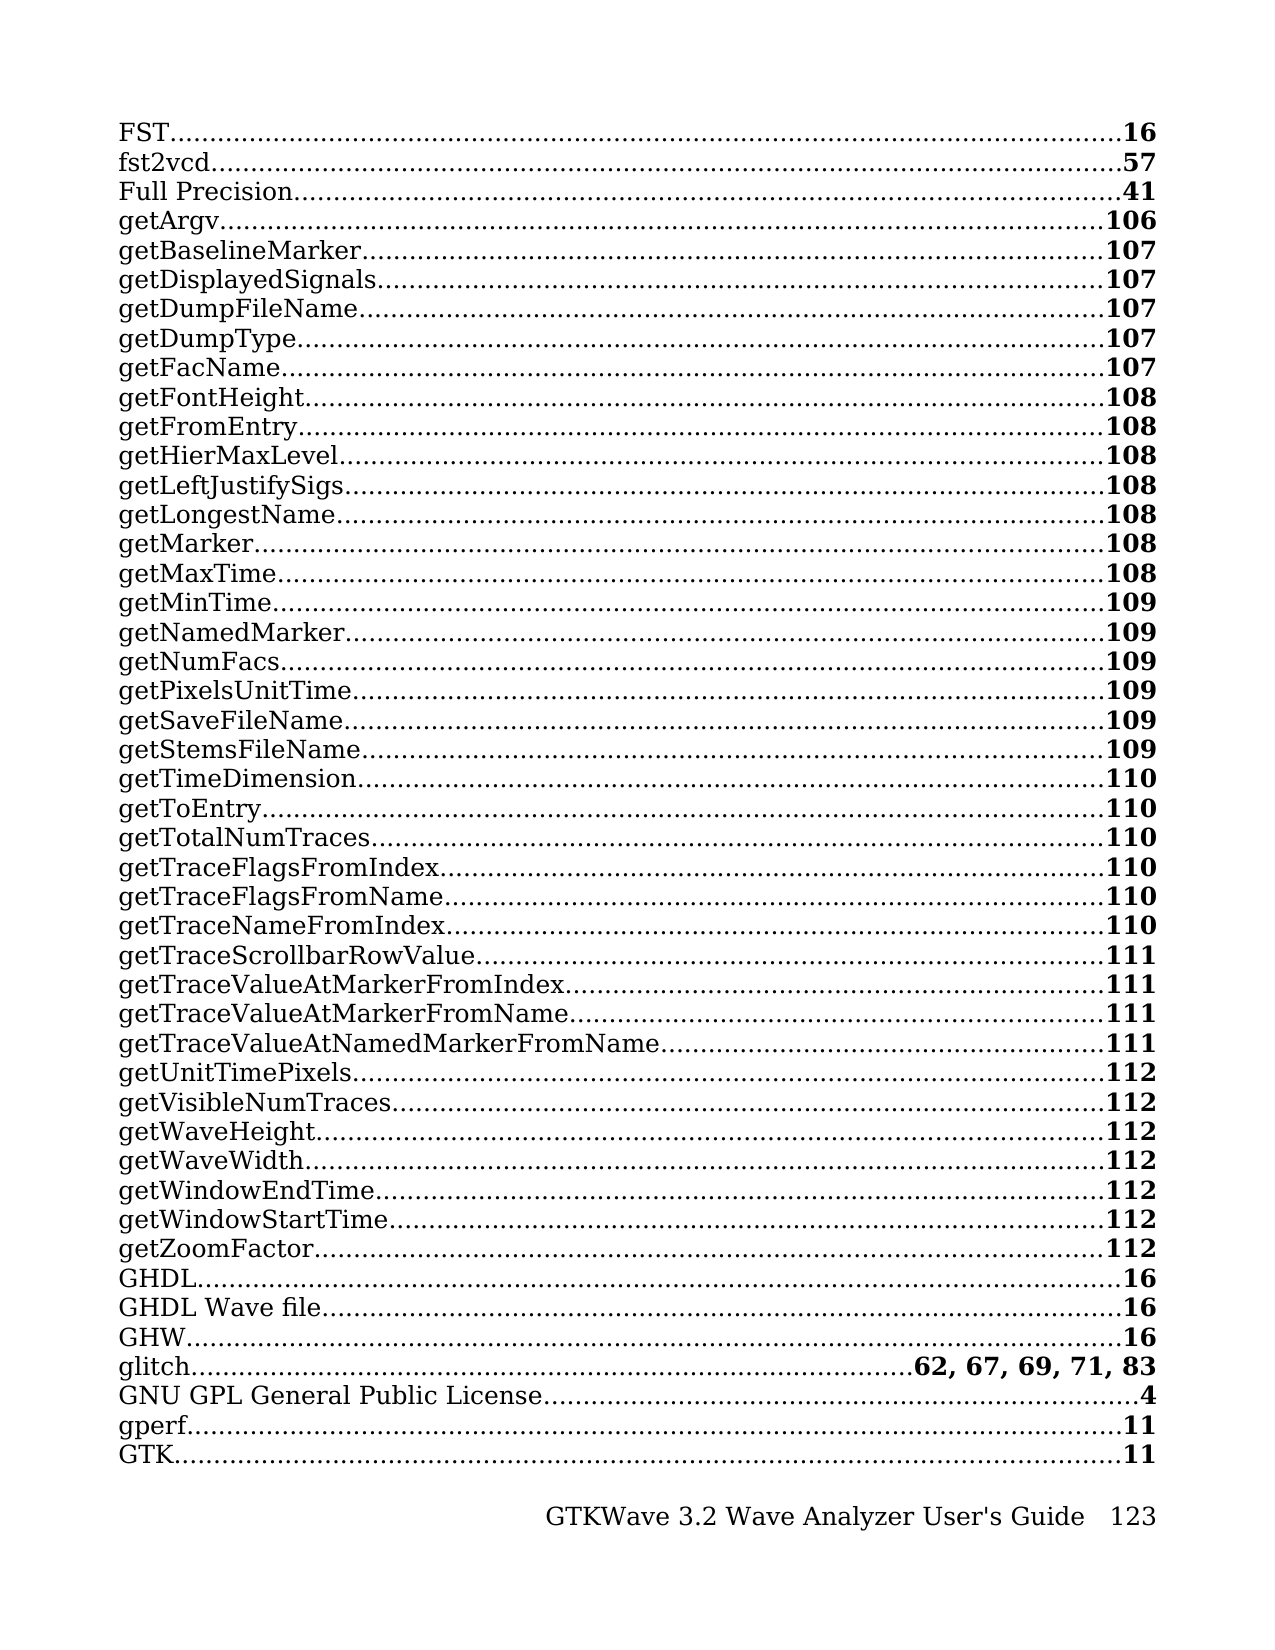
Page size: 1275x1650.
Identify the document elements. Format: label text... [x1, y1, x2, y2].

text getHierMaxLevel 108 [118, 441, 1157, 471]
text getTraceValueAtMarkerFromName 111 [118, 999, 1157, 1029]
text GHDL 16 [118, 1264, 1157, 1293]
text getMinTime 109 [118, 588, 1157, 617]
text getWaveWidth 112 [118, 1146, 1157, 1176]
text getDumpFileName 107 [118, 294, 1157, 324]
text getFontHeight 108 [118, 382, 1157, 412]
text glitch 62, 67, 69, 71, 83 [118, 1352, 1157, 1381]
text getPixelsUnitTime 109 [118, 676, 1157, 706]
text FST 16 [118, 118, 1157, 147]
text GTK 11 [118, 1440, 1157, 1469]
text getMaxTime 108 [118, 559, 1157, 588]
text getWindowStartTime 112 [118, 1205, 1157, 1234]
text getLongestName 108 [118, 500, 1157, 529]
text getTraceFlagsFromIndex 110 [118, 852, 1157, 882]
text GHDL Wave file 16 [118, 1293, 1157, 1322]
text fst2vcd 57 [118, 147, 1157, 177]
text getTraceFlagsFromName 110 [118, 882, 1157, 911]
text getStemsFileName 109 [118, 735, 1157, 764]
text getTraceScrollbarRowValue 111 [118, 941, 1157, 970]
text getNumFacs 109 [118, 647, 1157, 676]
text getDumpType 107 [118, 324, 1157, 353]
text Full Precision 41 [118, 177, 1157, 206]
text getTotalNumTraces 110 [118, 823, 1157, 852]
text getWindowEndTime 112 [118, 1176, 1157, 1205]
text getDisplayedSignals 107 [118, 265, 1157, 294]
text getToEntry 110 [118, 794, 1157, 823]
text getTraceValueAtMarkerFromIndex 111 [118, 970, 1157, 999]
text getBaselineMarker 107 [118, 236, 1157, 265]
text getTimeDimension 110 [118, 764, 1157, 794]
text getTraceNameFromIndex 110 [118, 911, 1157, 941]
text getSaveFileName 109 [118, 706, 1157, 735]
text getLeftJustifySigs 108 [118, 471, 1157, 500]
text gperf 11 [118, 1411, 1157, 1440]
text getWaveHeight 112 [118, 1117, 1157, 1146]
text getArgv 106 [118, 206, 1157, 236]
text getVisibleNumTraces 112 [118, 1087, 1157, 1117]
text GNU GPL General Public License 4 [118, 1381, 1157, 1411]
text getTraceValueAtNamedMarkerFromName 111 [118, 1029, 1157, 1058]
text getUnitTimePixels 112 [118, 1058, 1157, 1087]
text getFacName 107 [118, 353, 1157, 382]
text getNamedMarker 109 [118, 617, 1157, 647]
text getMarker 108 [118, 529, 1157, 559]
text getFromEntry 108 [118, 412, 1157, 441]
text getZoomFactor 112 [118, 1234, 1157, 1264]
text GHW 16 [118, 1322, 1157, 1352]
